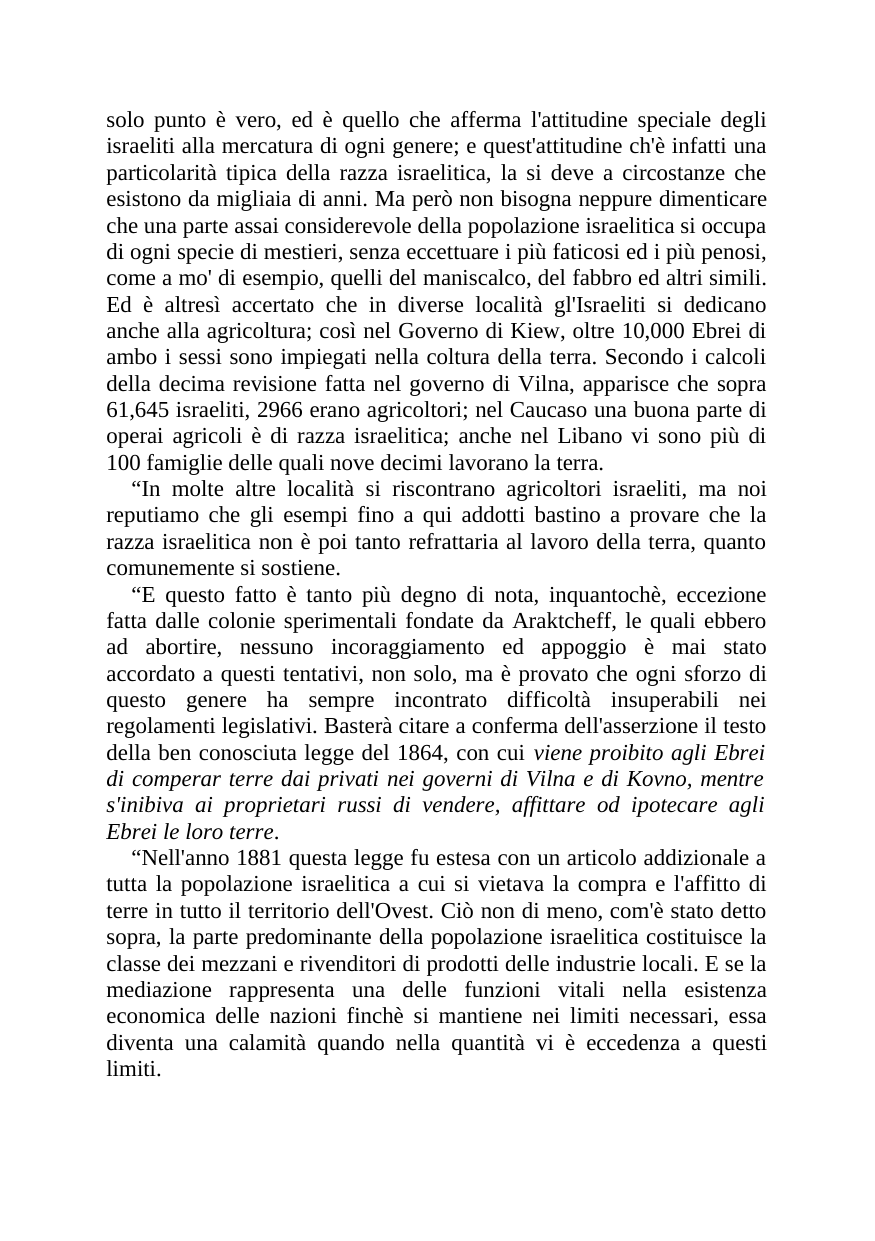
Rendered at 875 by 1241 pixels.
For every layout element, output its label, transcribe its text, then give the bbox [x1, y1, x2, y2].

text “Nell'anno 1881 questa legge fu estesa con un articolo addizionale a tutta la popolazione israelitica a cui si vietava la compra e l'affitto di terre in tutto il territorio dell'Ovest. Ciò non di meno, com'è stato detto sopra, la parte predominante della popolazione israelitica costituisce la classe dei mezzani e rivenditori di prodotti delle industrie locali. E se la mediazione rappresenta una delle funzioni vitali nella esistenza economica delle nazioni finchè si mantiene nei limiti necessari, essa diventa una calamità quando nella quantità vi è eccedenza a questi limiti. [106, 844, 768, 1081]
text “E questo fatto è tanto più degno di nota, inquantochè, eccezione fatta dalle colonie sperimentali fondate da Araktcheff, le quali ebbero ad abortire, nessuno incoraggiamento ed appoggio è mai stato accordato a questi tentativi, non solo, ma è provato che ogni sforzo di questo genere ha sempre incontrato difficoltà insuperabili nei regolamenti legislativi. Basterà citare a conferma dell'asserzione il testo della ben conosciuta legge del 1864, con cui viene proibito agli Ebrei di comperar terre dai privati nei governi di Vilna e di Kovno, mentre s'inibiva ai proprietari russi di vendere, affittare od ipotecare agli Ebrei le loro terre. [106, 581, 768, 844]
text solo punto è vero, ed è quello che afferma l'attitudine speciale degli israeliti alla mercatura di ogni genere; e quest'attitudine ch'è infatti una particolarità tipica della razza israelitica, la si deve a circostanze che esistono da migliaia di anni. Ma però non bisogna neppure dimenticare che una parte assai considerevole della popolazione israelitica si occupa di ogni specie di mestieri, senza eccettuare i più faticosi ed i più penosi, come a mo' di esempio, quelli del maniscalco, del fabbro ed altri simili. Ed è altresì accertato che in diverse località gl'Israeliti si dedicano anche alla agricoltura; così nel Governo di Kiew, oltre 10,000 Ebrei di ambo i sessi sono impiegati nella coltura della terra. Secondo i calcoli della decima revisione fatta nel governo di Vilna, apparisce che sopra 61,645 israeliti, 2966 erano agricoltori; nel Caucaso una buona parte di operai agricoli è di razza israelitica; anche nel Libano vi sono più di 100 famiglie delle quali nove decimi lavorano la terra. [106, 106, 768, 475]
text “In molte altre località si riscontrano agricoltori israeliti, ma noi reputiamo che gli esempi fino a qui addotti bastino a provare che la razza israelitica non è poi tanto refrattaria al lavoro della terra, quanto comunemente si sostiene. [106, 475, 768, 581]
